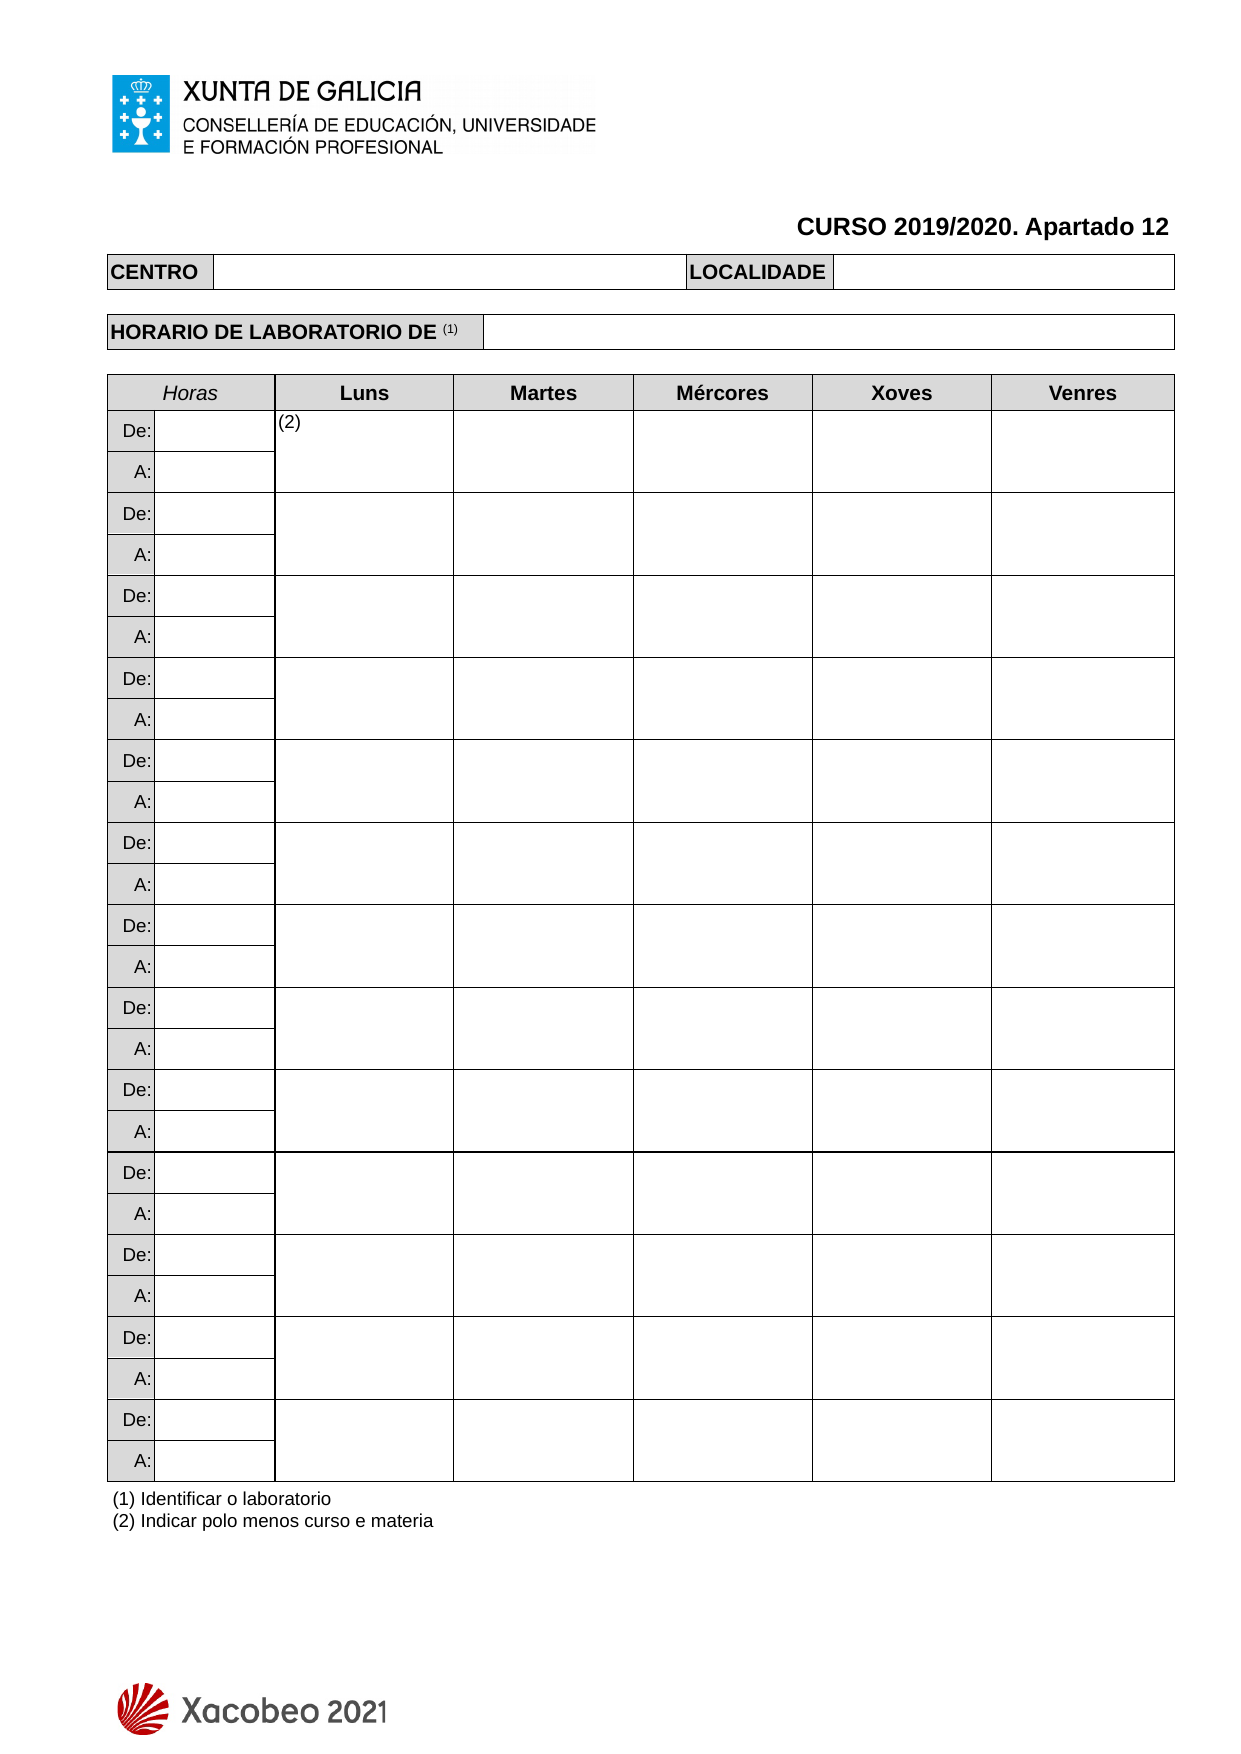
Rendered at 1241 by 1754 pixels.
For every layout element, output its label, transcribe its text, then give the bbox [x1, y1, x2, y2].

table_cell [992, 988, 1174, 1069]
table_cell [276, 576, 453, 657]
table_cell [813, 1317, 991, 1398]
table_cell A: [108, 535, 154, 574]
table_header Mércores [634, 375, 812, 410]
table_cell [155, 1317, 274, 1357]
table_cell De: [108, 905, 154, 945]
picture [121, 114, 128, 121]
table_header Venres [992, 375, 1174, 410]
table_cell [992, 1400, 1174, 1481]
table_cell [813, 658, 991, 739]
table_cell [155, 452, 274, 492]
table_header [214, 255, 686, 289]
table_cell [155, 658, 274, 698]
table_cell (2) [276, 411, 453, 492]
table_header [834, 255, 1174, 289]
table_cell [454, 905, 633, 987]
table_cell De: [108, 411, 154, 451]
table_cell [155, 699, 274, 739]
picture [121, 96, 128, 104]
table_cell [454, 1070, 633, 1151]
picture [154, 96, 162, 104]
table_cell A: [108, 782, 154, 822]
table_cell [813, 1400, 991, 1481]
table_cell [992, 411, 1174, 492]
table_cell [992, 1317, 1174, 1398]
text (1) Identificar o laboratorio [112, 1488, 1169, 1510]
table_cell [813, 411, 991, 492]
table_cell A: [108, 1194, 154, 1234]
table_cell [155, 905, 274, 945]
picture [137, 96, 145, 104]
table_cell [276, 740, 453, 822]
table_header Xoves [813, 375, 991, 410]
table_cell [634, 905, 812, 987]
table_cell De: [108, 823, 154, 863]
table_cell [155, 535, 274, 574]
table_cell [992, 493, 1174, 574]
table_cell [634, 576, 812, 657]
table_cell [634, 740, 812, 822]
table_cell [992, 823, 1174, 904]
table_cell [276, 1153, 453, 1234]
table_cell [276, 1400, 453, 1481]
table_cell [634, 1400, 812, 1481]
table_cell A: [108, 1111, 154, 1151]
table_cell [155, 617, 274, 657]
table_cell [155, 782, 274, 822]
table_cell [992, 658, 1174, 739]
table_cell [634, 988, 812, 1069]
table_cell [634, 411, 812, 492]
table_cell [276, 493, 453, 574]
table_cell [813, 823, 991, 904]
table_cell [992, 576, 1174, 657]
table_cell A: [108, 699, 154, 739]
table_cell [813, 1153, 991, 1234]
table_cell [276, 988, 453, 1069]
picture [132, 119, 150, 144]
table_cell [454, 823, 633, 904]
table_cell [155, 1400, 274, 1440]
table_cell [276, 1317, 453, 1398]
table_cell [634, 493, 812, 574]
table_header [484, 315, 1174, 349]
table_cell De: [108, 576, 154, 616]
table_cell [454, 411, 633, 492]
table_cell [992, 740, 1174, 822]
picture [117, 1683, 386, 1735]
table_cell [454, 988, 633, 1069]
picture [120, 131, 128, 138]
text CURSO 2019/2020. Apartado 12 [112, 212, 1169, 241]
picture [112, 75, 596, 154]
table_cell [155, 1194, 274, 1234]
table_cell [813, 905, 991, 987]
table_cell [155, 740, 274, 781]
table_cell [813, 493, 991, 574]
table_cell [155, 1029, 274, 1069]
table_cell [992, 1153, 1174, 1234]
table_cell [992, 905, 1174, 987]
table_cell [155, 864, 274, 904]
table_cell A: [108, 1441, 154, 1481]
table_cell De: [108, 1317, 154, 1357]
table_cell De: [108, 493, 154, 533]
table_cell De: [108, 740, 154, 781]
text (2) Indicar polo menos curso e materia [112, 1510, 1169, 1531]
table_cell A: [108, 452, 154, 492]
table_cell [454, 1317, 633, 1398]
table_cell [276, 905, 453, 987]
table_cell A: [108, 1029, 154, 1069]
table_cell [276, 1070, 453, 1151]
table_cell [155, 1276, 274, 1316]
table_cell [276, 1235, 453, 1316]
table_cell [813, 740, 991, 822]
table_cell De: [108, 1235, 154, 1275]
table_cell A: [108, 617, 154, 657]
table_cell [992, 1235, 1174, 1316]
table_cell [155, 1070, 274, 1110]
table_cell A: [108, 1359, 154, 1398]
table_header Horas [108, 375, 274, 410]
picture [137, 108, 145, 116]
table_cell [634, 1070, 812, 1151]
table_cell [813, 1235, 991, 1316]
table_cell De: [108, 658, 154, 698]
table_cell De: [108, 1153, 154, 1193]
table_cell [634, 1317, 812, 1398]
table_cell De: [108, 1070, 154, 1110]
table_cell De: [108, 988, 154, 1028]
table_cell [454, 658, 633, 739]
table_cell [813, 988, 991, 1069]
table_cell [155, 411, 274, 451]
table_cell [634, 1235, 812, 1316]
table_cell [155, 576, 274, 616]
table_cell [155, 823, 274, 863]
table_header HORARIO DE LABORATORIO DE (1) [108, 315, 483, 349]
table_cell [155, 946, 274, 987]
picture [154, 131, 162, 138]
table_cell A: [108, 946, 154, 987]
table_cell [276, 823, 453, 904]
table_cell [454, 493, 633, 574]
table_cell [454, 576, 633, 657]
table_header Luns [276, 375, 453, 410]
table_cell A: [108, 864, 154, 904]
table_cell [155, 1153, 274, 1193]
table_cell A: [108, 1276, 154, 1316]
table_cell [634, 823, 812, 904]
table_cell [155, 1111, 274, 1151]
table_header LOCALIDADE [687, 255, 833, 289]
table_header CENTRO [108, 255, 213, 289]
table_cell De: [108, 1400, 154, 1440]
table_cell [155, 1359, 274, 1398]
table_cell [634, 1153, 812, 1234]
table_cell [276, 658, 453, 739]
table_cell [454, 740, 633, 822]
picture [154, 114, 161, 121]
table_cell [634, 658, 812, 739]
table_cell [155, 493, 274, 533]
table_cell [155, 988, 274, 1028]
table_cell [454, 1153, 633, 1234]
table_cell [454, 1400, 633, 1481]
table_header Martes [454, 375, 633, 410]
table_cell [813, 1070, 991, 1151]
table_cell [992, 1070, 1174, 1151]
table_cell [155, 1235, 274, 1275]
table_cell [813, 576, 991, 657]
table_cell [155, 1441, 274, 1481]
table_cell [454, 1235, 633, 1316]
